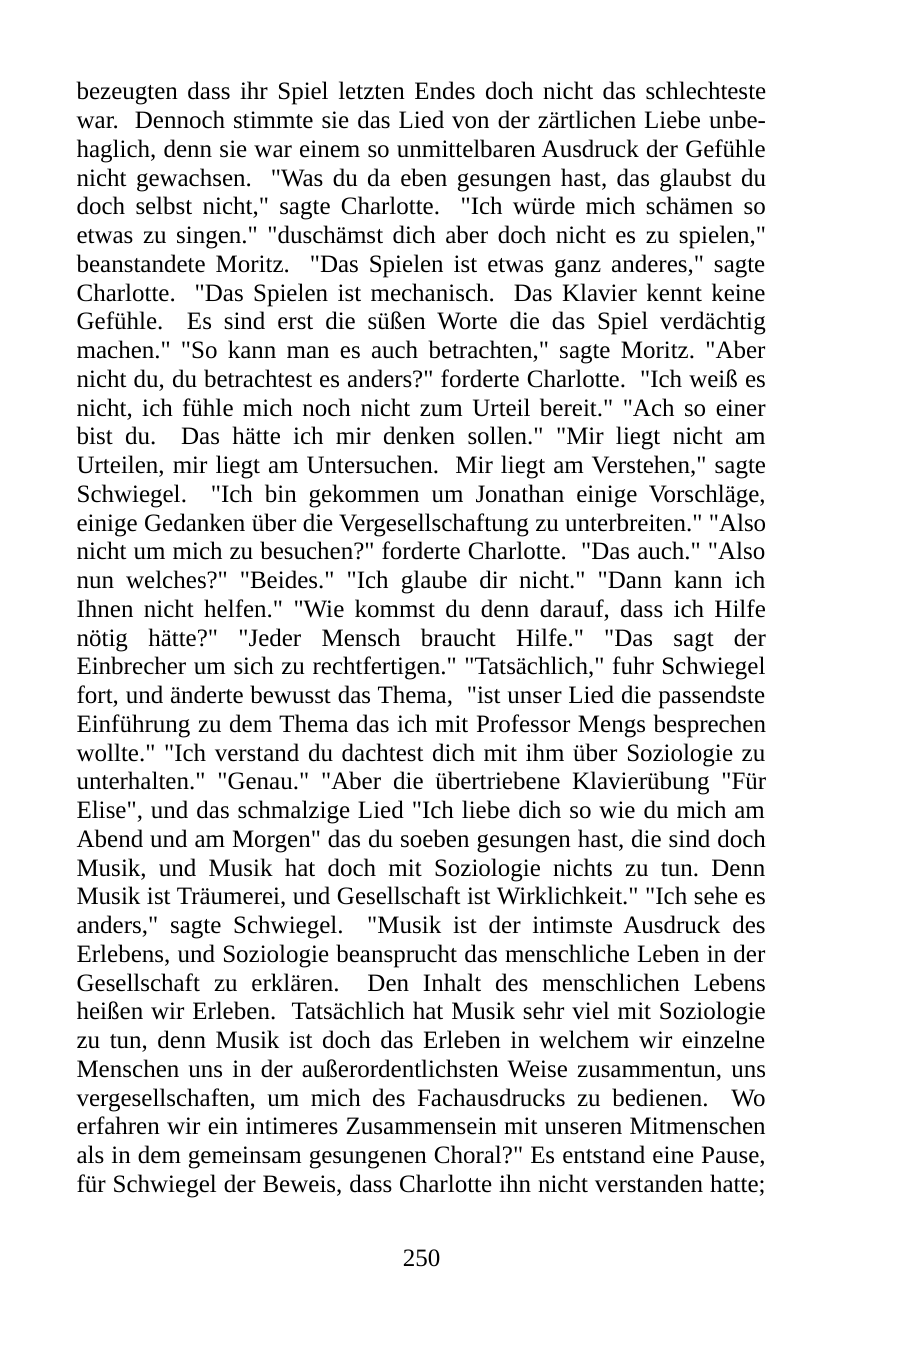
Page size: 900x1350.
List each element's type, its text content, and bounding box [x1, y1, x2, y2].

text bezeugten dass ihr Spiel letzten Endes doch nicht das schlechteste war. Dennoch stimmte sie das Lied von der zärtlichen Liebe unbe-haglich, denn sie war einem so unmittelbaren Ausdruck der Gefühle nicht gewachsen. "Was du da eben gesungen hast, das glaubst du doch selbst nicht," sagte Charlotte. "Ich würde mich schämen so etwas zu singen." "duschämst dich aber doch nicht es zu spielen," beanstandete Moritz. "Das Spielen ist etwas ganz anderes," sagte Charlotte. "Das Spielen ist mechanisch. Das Klavier kennt keine Gefühle. Es sind erst die süßen Worte die das Spiel verdächtig machen." "So kann man es auch betrachten," sagte Moritz. "Aber nicht du, du betrachtest es anders?" forderte Charlotte. "Ich weiß es nicht, ich fühle mich noch nicht zum Urteil bereit." "Ach so einer bist du. Das hätte ich mir denken sollen." "Mir liegt nicht am Urteilen, mir liegt am Untersuchen. Mir liegt am Verstehen," sagte Schwiegel. "Ich bin gekommen um Jonathan einige Vorschläge, einige Gedanken über die Vergesellschaftung zu unterbreiten." "Also nicht um mich zu besuchen?" forderte Charlotte. "Das auch." "Also nun welches?" "Beides." "Ich glaube dir nicht." "Dann kann ich Ihnen nicht helfen." "Wie kommst du denn darauf, dass ich Hilfe nötig hätte?" "Jeder Mensch braucht Hilfe." "Das sagt der Einbrecher um sich zu rechtfertigen." "Tatsächlich," fuhr Schwiegel fort, und änderte bewusst das Thema, "ist unser Lied die passendste Einführung zu dem Thema das ich mit Professor Mengs besprechen wollte." "Ich verstand du dachtest dich mit ihm über Soziologie zu unterhalten." "Genau." "Aber die übertriebene Klavierübung "Für Elise", und das schmalzige Lied "Ich liebe dich so wie du mich am Abend und am Morgen" das du soeben gesungen hast, die sind doch Musik, und Musik hat doch mit Soziologie nichts zu tun. Denn Musik ist Träumerei, und Gesellschaft ist Wirklichkeit." "Ich sehe es anders," sagte Schwiegel. "Musik ist der intimste Ausdruck des Erlebens, und Soziologie beansprucht das menschliche Leben in der Gesellschaft zu erklären. Den Inhalt des menschlichen Lebens heißen wir Erleben. Tatsächlich hat Musik sehr viel mit Soziologie zu tun, denn Musik ist doch das Erleben in welchem wir einzelne Menschen uns in der außerordentlichsten Weise zusammentun, uns vergesellschaften, um mich des Fachausdrucks zu bedienen. Wo erfahren wir ein intimeres Zusammensein mit unseren Mitmenschen als in dem gemeinsam gesungenen Choral?" Es entstand eine Pause, für Schwiegel der Beweis, dass Charlotte ihn nicht verstanden hatte; [76, 76, 766, 1198]
